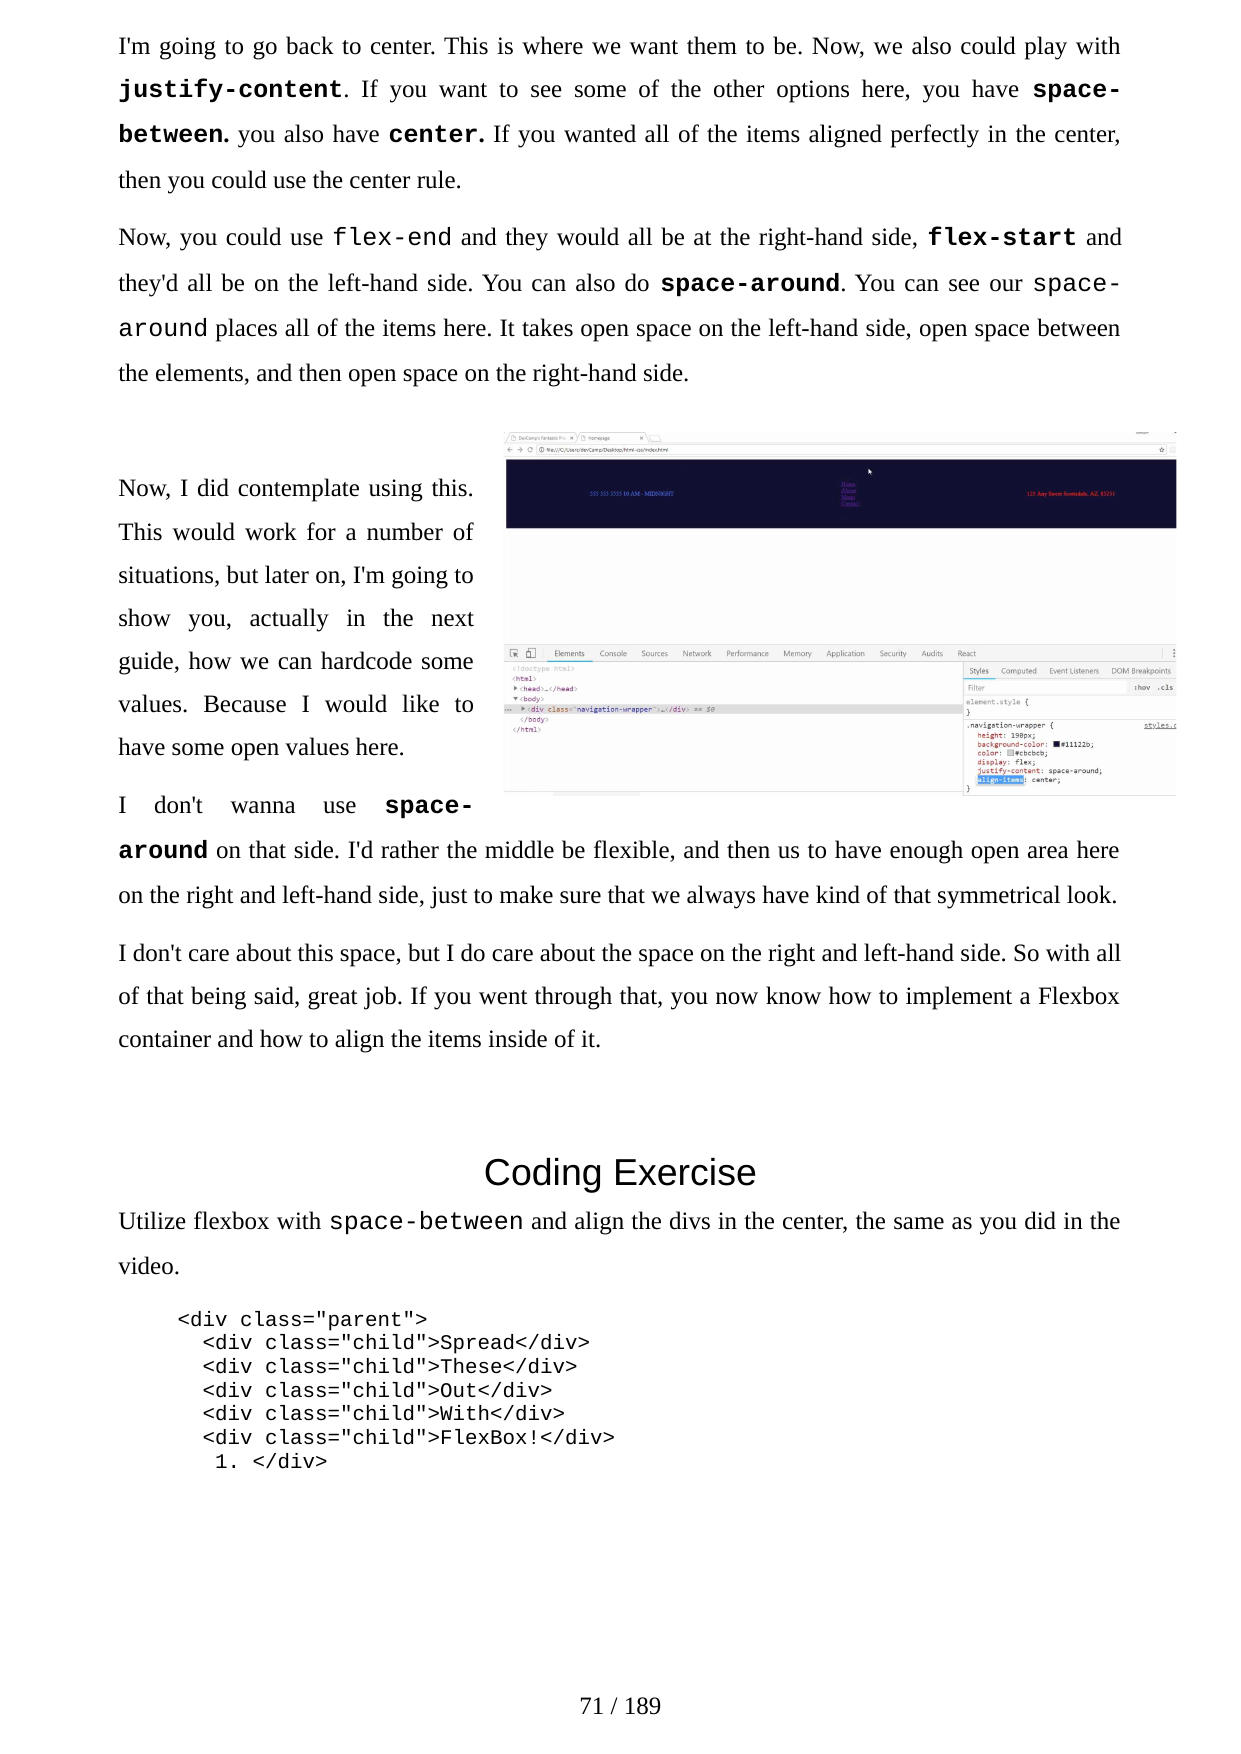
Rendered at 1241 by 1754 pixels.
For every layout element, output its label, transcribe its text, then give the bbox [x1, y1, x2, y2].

text I don't wanna use space-around on that side. I'd rather the middle be flexible, and then us to have enough open area here on the right and left-hand side, just to make sure that we always have kind of that symmetrical look. [118, 790, 1122, 909]
text Now, I did contemplate using this. This would work for a number of situations, but later on, I'm going to show you, actually in the next guide, how we can hardcode some values. Because I would like to have some open values here. [118, 473, 503, 761]
picture [503, 432, 1177, 796]
text Now, you could use flex-end and they would all be at the right-hand side, flex-start and they'd all be on the left-hand side. You can also do space-around. You can see our space-around places all of the items here. It takes open space on the left-hand side, open space between the elements, and then open space on the right-hand side. [118, 222, 1122, 387]
text <div class="child">Spread</div> [177, 1332, 1122, 1356]
text <div class="child">FlexBox!</div> [177, 1427, 1122, 1451]
text I don't care about this space, but I do care about the space on the right and left-hand side. So with all of that being said, great job. If you went through that, you now know how to implement a Flexbox container and how to align the items inside of it. [118, 938, 1122, 1053]
text <div class="parent"> [177, 1309, 1122, 1332]
text I'm going to go back to center. This is where we want them to be. Now, we also could play with justify-content. If you want to see some of the other options here, you have space-between. you also have center. If you wanted all of the items aligned perfectly in the center, then you could use the center rule. [118, 31, 1122, 193]
text <div class="child">With</div> [177, 1403, 1122, 1427]
text <div class="child">Out</div> [177, 1380, 1122, 1403]
text Utilize flexbox with space-between and align the divs in the center, the same as you did in the video. [118, 1206, 1122, 1280]
subtitle Coding Exercise [118, 1150, 1122, 1193]
list </div> [215, 1451, 1122, 1474]
text <div class="child">These</div> [177, 1356, 1122, 1380]
